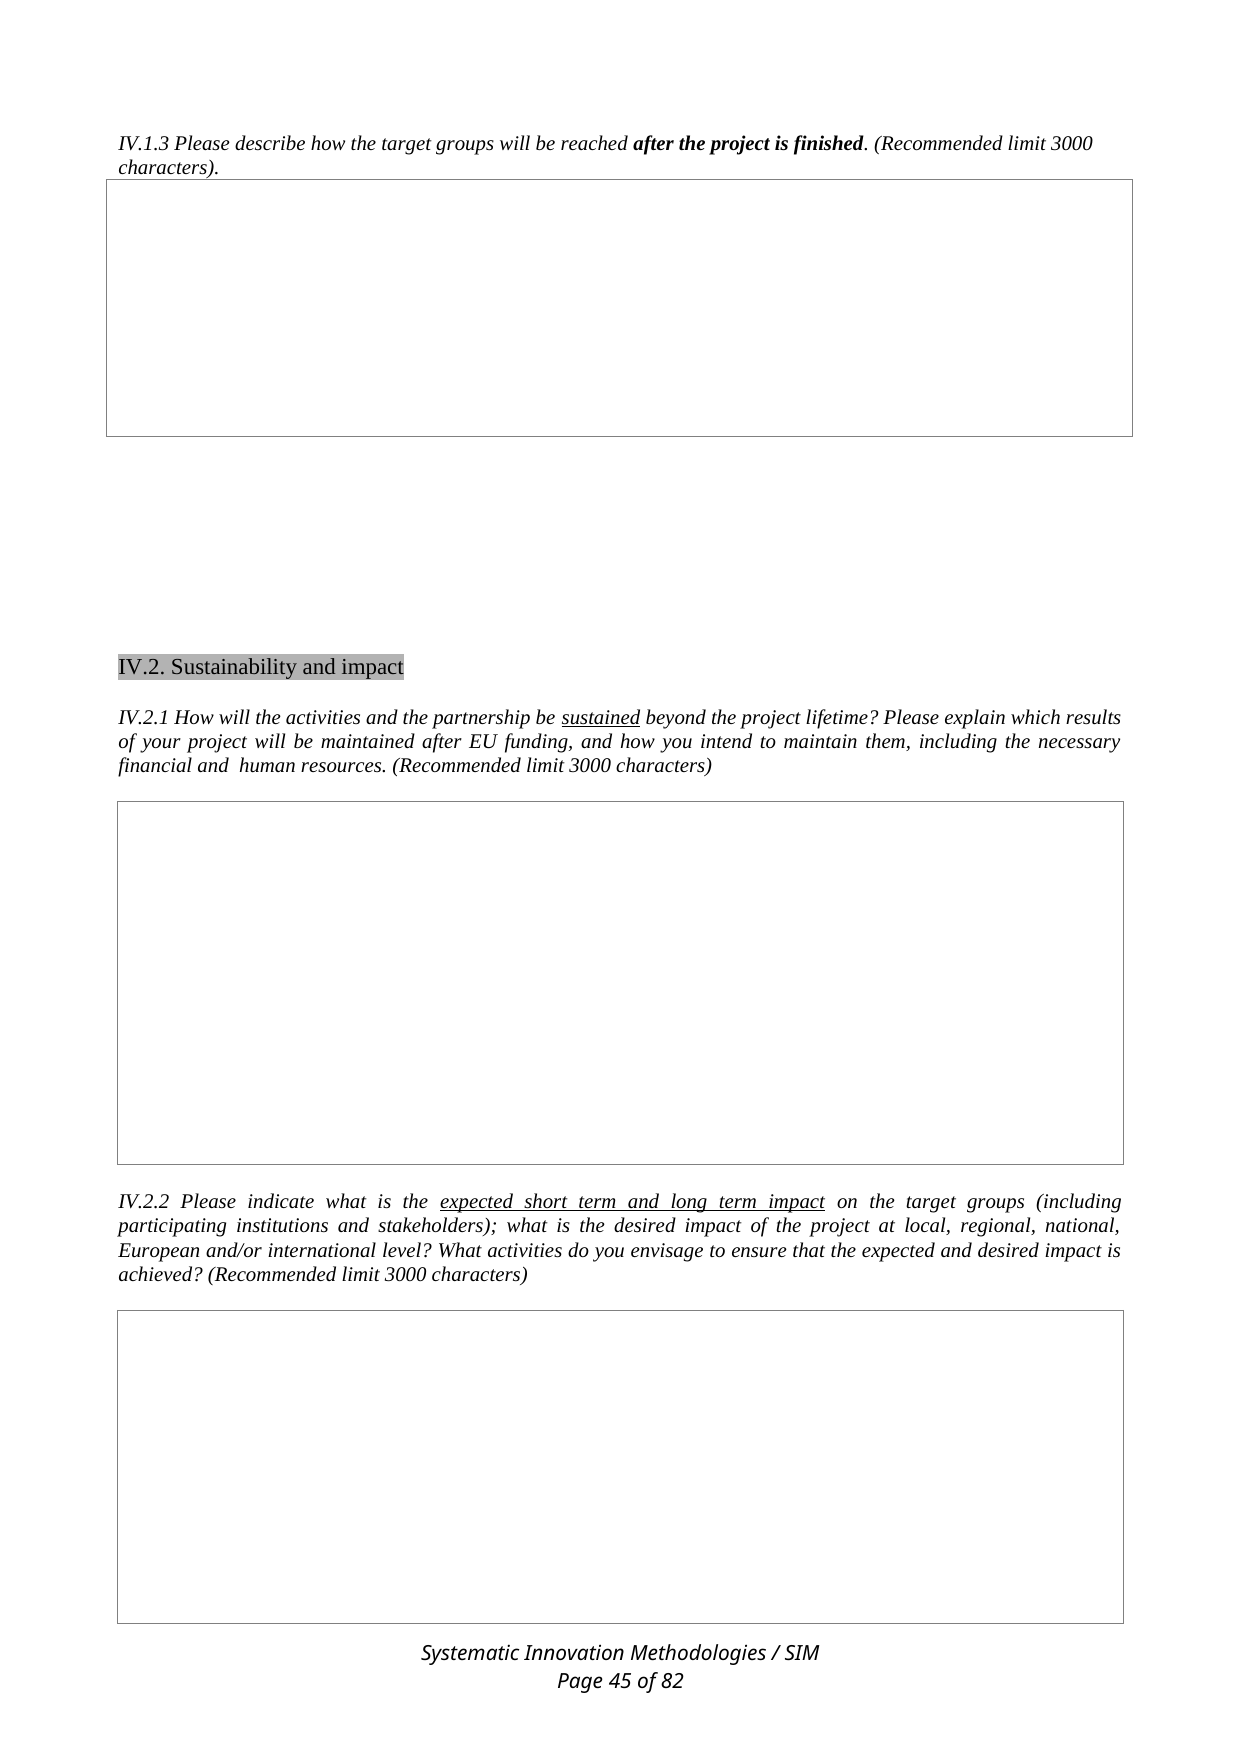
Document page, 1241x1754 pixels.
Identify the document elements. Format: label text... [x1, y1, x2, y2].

text IV.2.1 How will the activities and the partnership be sustained beyond the project lifetime? Please explain which results of your project will be maintained after EU funding, and how you intend to maintain them, including the necessary financial and human resources. (Recommended limit 3000 characters) [118, 705, 1122, 777]
text IV.2.2 Please indicate what is the expected short term and long term impact on the target groups (including participating institutions and stakeholders); what is the desired impact of the project at local, regional, national, European and/or international level? What activities do you envisage to ensure that the expected and desired impact is achieved? (Recommended limit 3000 characters) [118, 1189, 1122, 1286]
text IV.2. Sustainability and impact [118, 653, 1122, 680]
table_header [118, 1311, 1123, 1623]
table_header [118, 802, 1123, 1164]
text IV.1.3 Please describe how the target groups will be reached after the project is finished. (Recommended limit 3000 characters). [118, 131, 1122, 179]
table_header [107, 180, 1132, 436]
